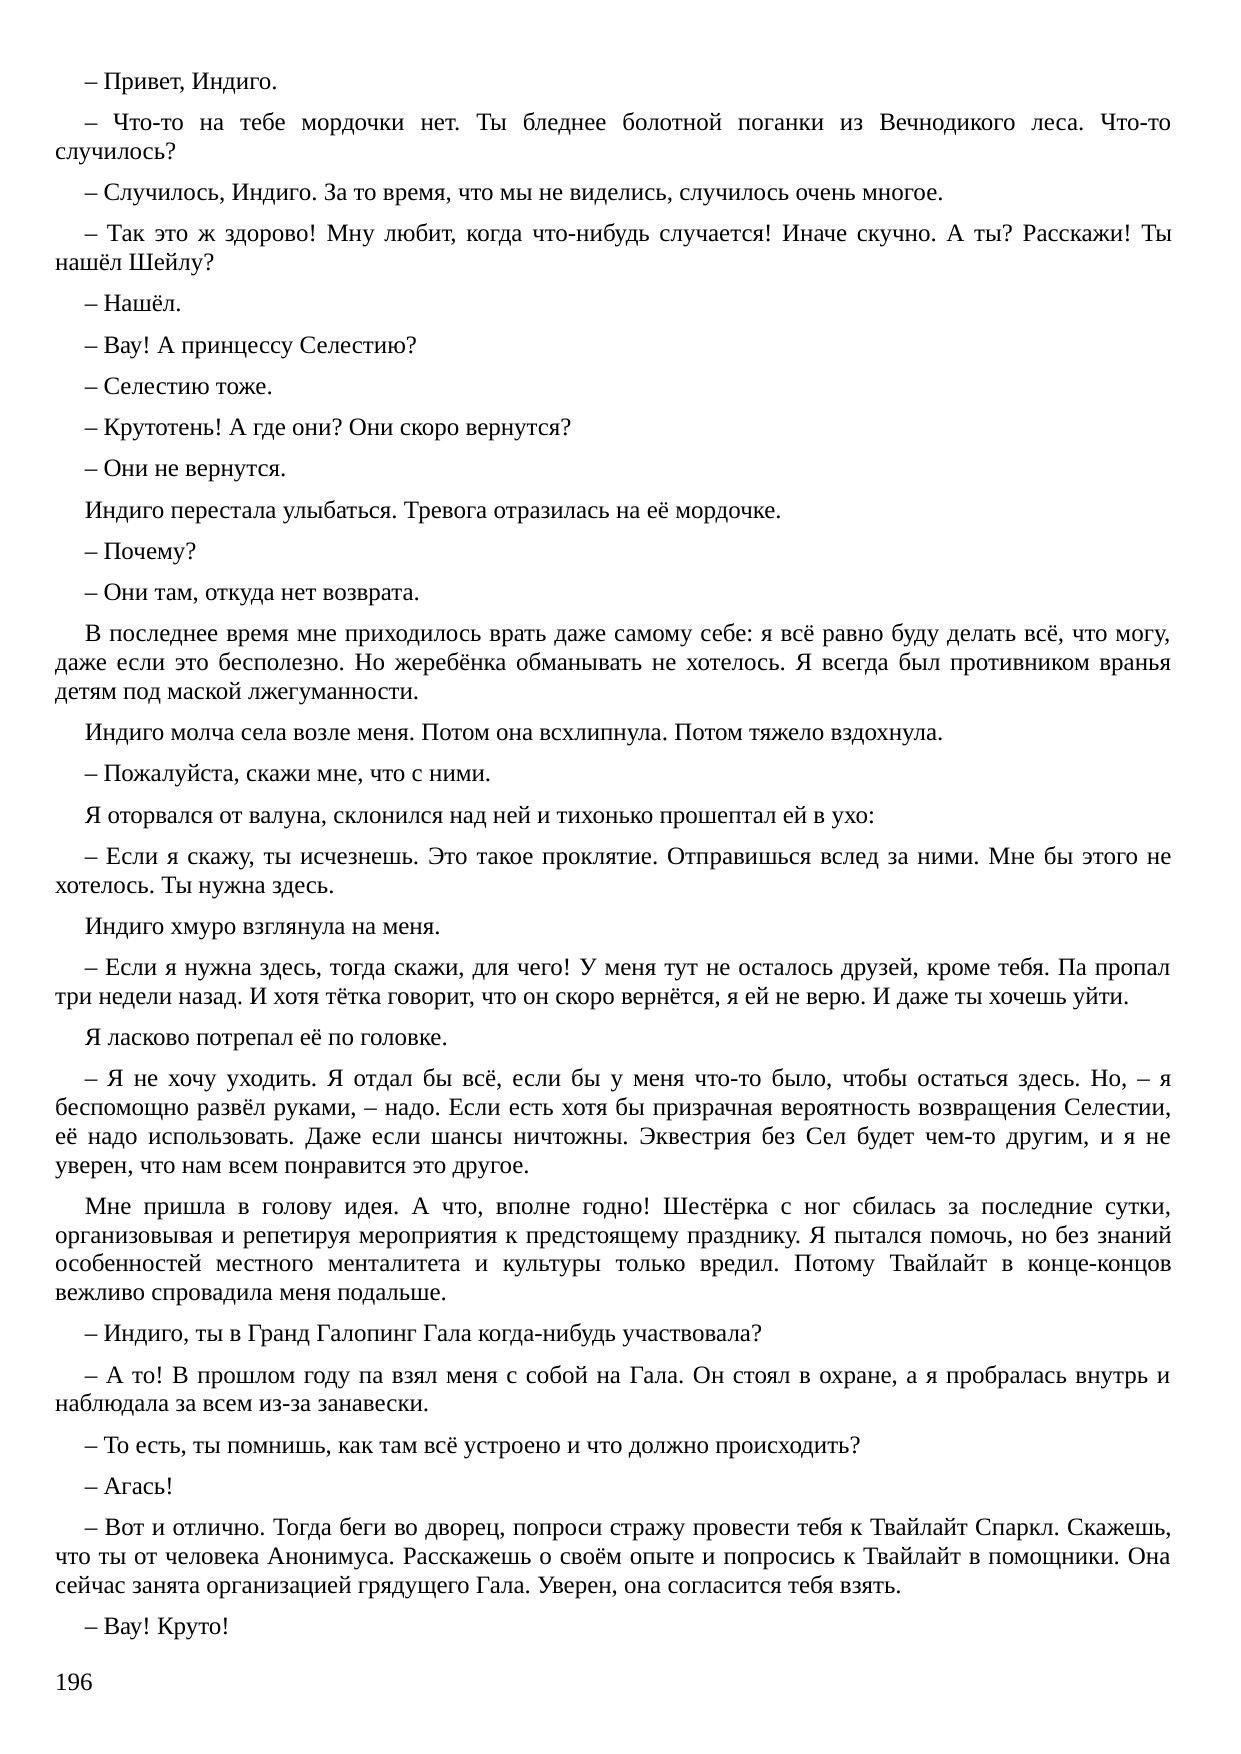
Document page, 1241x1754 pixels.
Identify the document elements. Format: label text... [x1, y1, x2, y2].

text – Случилось, Индиго. За то время, что мы не виделись, случилось очень многое. [55, 177, 1173, 206]
text – Агась! [55, 1471, 1173, 1500]
text – Если я скажу, ты исчезнешь. Это такое проклятие. Отправишься вслед за ними. Мне бы этого не хотелось. Ты нужна здесь. [55, 841, 1173, 898]
text – Почему? [55, 536, 1173, 565]
text Мне пришла в голову идея. А что, вполне годно! Шестёрка с ног сбилась за последние сутки, организовывая и репетируя мероприятия к предстоящему празднику. Я пытался помочь, но без знаний особенностей местного менталитета и культуры только вредил. Потому Твайлайт в конце-концов вежливо спровадила меня подальше. [55, 1191, 1173, 1306]
text – Привет, Индиго. [55, 66, 1173, 95]
text – Если я нужна здесь, тогда скажи, для чего! У меня тут не осталось друзей, кроме тебя. Па пропал три недели назад. И хотя тётка говорит, что он скоро вернётся, я ей не верю. И даже ты хочешь уйти. [55, 952, 1173, 1010]
text – Пожалуйста, скажи мне, что с ними. [55, 758, 1173, 787]
text – Так это ж здорово! Мну любит, когда что-нибудь случается! Иначе скучно. А ты? Расскажи! Ты нашёл Шейлу? [55, 218, 1173, 276]
text – А то! В прошлом году па взял меня с собой на Гала. Он стоял в охране, а я пробралась внутрь и наблюдала за всем из-за занавески. [55, 1360, 1173, 1417]
text Я ласково потрепал её по головке. [55, 1022, 1173, 1051]
text Индиго хмуро взглянула на меня. [55, 911, 1173, 940]
text Индиго перестала улыбаться. Тревога отразилась на её мордочке. [55, 495, 1173, 523]
text Индиго молча села возле меня. Потом она всхлипнула. Потом тяжело вздохнула. [55, 717, 1173, 746]
text – Я не хочу уходить. Я отдал бы всё, если бы у меня что-то было, чтобы остаться здесь. Но, – я беспомощно развёл руками, – надо. Если есть хотя бы призрачная вероятность возвращения Селестии, её надо использовать. Даже если шансы ничтожны. Эквестрия без Сел будет чем-то другим, и я не уверен, что нам всем понравится это другое. [55, 1063, 1173, 1178]
text – То есть, ты помнишь, как там всё устроено и что должно происходить? [55, 1430, 1173, 1458]
text – Вау! Круто! [55, 1611, 1173, 1640]
text – Индиго, ты в Гранд Галопинг Гала когда-нибудь участвовала? [55, 1318, 1173, 1347]
text – Что-то на тебе мордочки нет. Ты бледнее болотной поганки из Вечнодикого леса. Что-то случилось? [55, 107, 1173, 165]
text – Они там, откуда нет возврата. [55, 577, 1173, 606]
text – Они не вернутся. [55, 453, 1173, 482]
text В последнее время мне приходилось врать даже самому себе: я всё равно буду делать всё, что могу, даже если это бесполезно. Но жеребёнка обманывать не хотелось. Я всегда был противником вранья детям под маской лжегуманности. [55, 618, 1173, 705]
text – Крутотень! А где они? Они скоро вернутся? [55, 412, 1173, 441]
text – Вот и отлично. Тогда беги во дворец, попроси стражу провести тебя к Твайлайт Спаркл. Скажешь, что ты от человека Анонимуса. Расскажешь о своём опыте и попросись к Твайлайт в помощники. Она сейчас занята организацией грядущего Гала. Уверен, она согласится тебя взять. [55, 1512, 1173, 1598]
text – Вау! А принцессу Селестию? [55, 330, 1173, 358]
text – Нашёл. [55, 288, 1173, 317]
text – Селестию тоже. [55, 371, 1173, 400]
text Я оторвался от валуна, склонился над ней и тихонько прошептал ей в ухо: [55, 800, 1173, 828]
